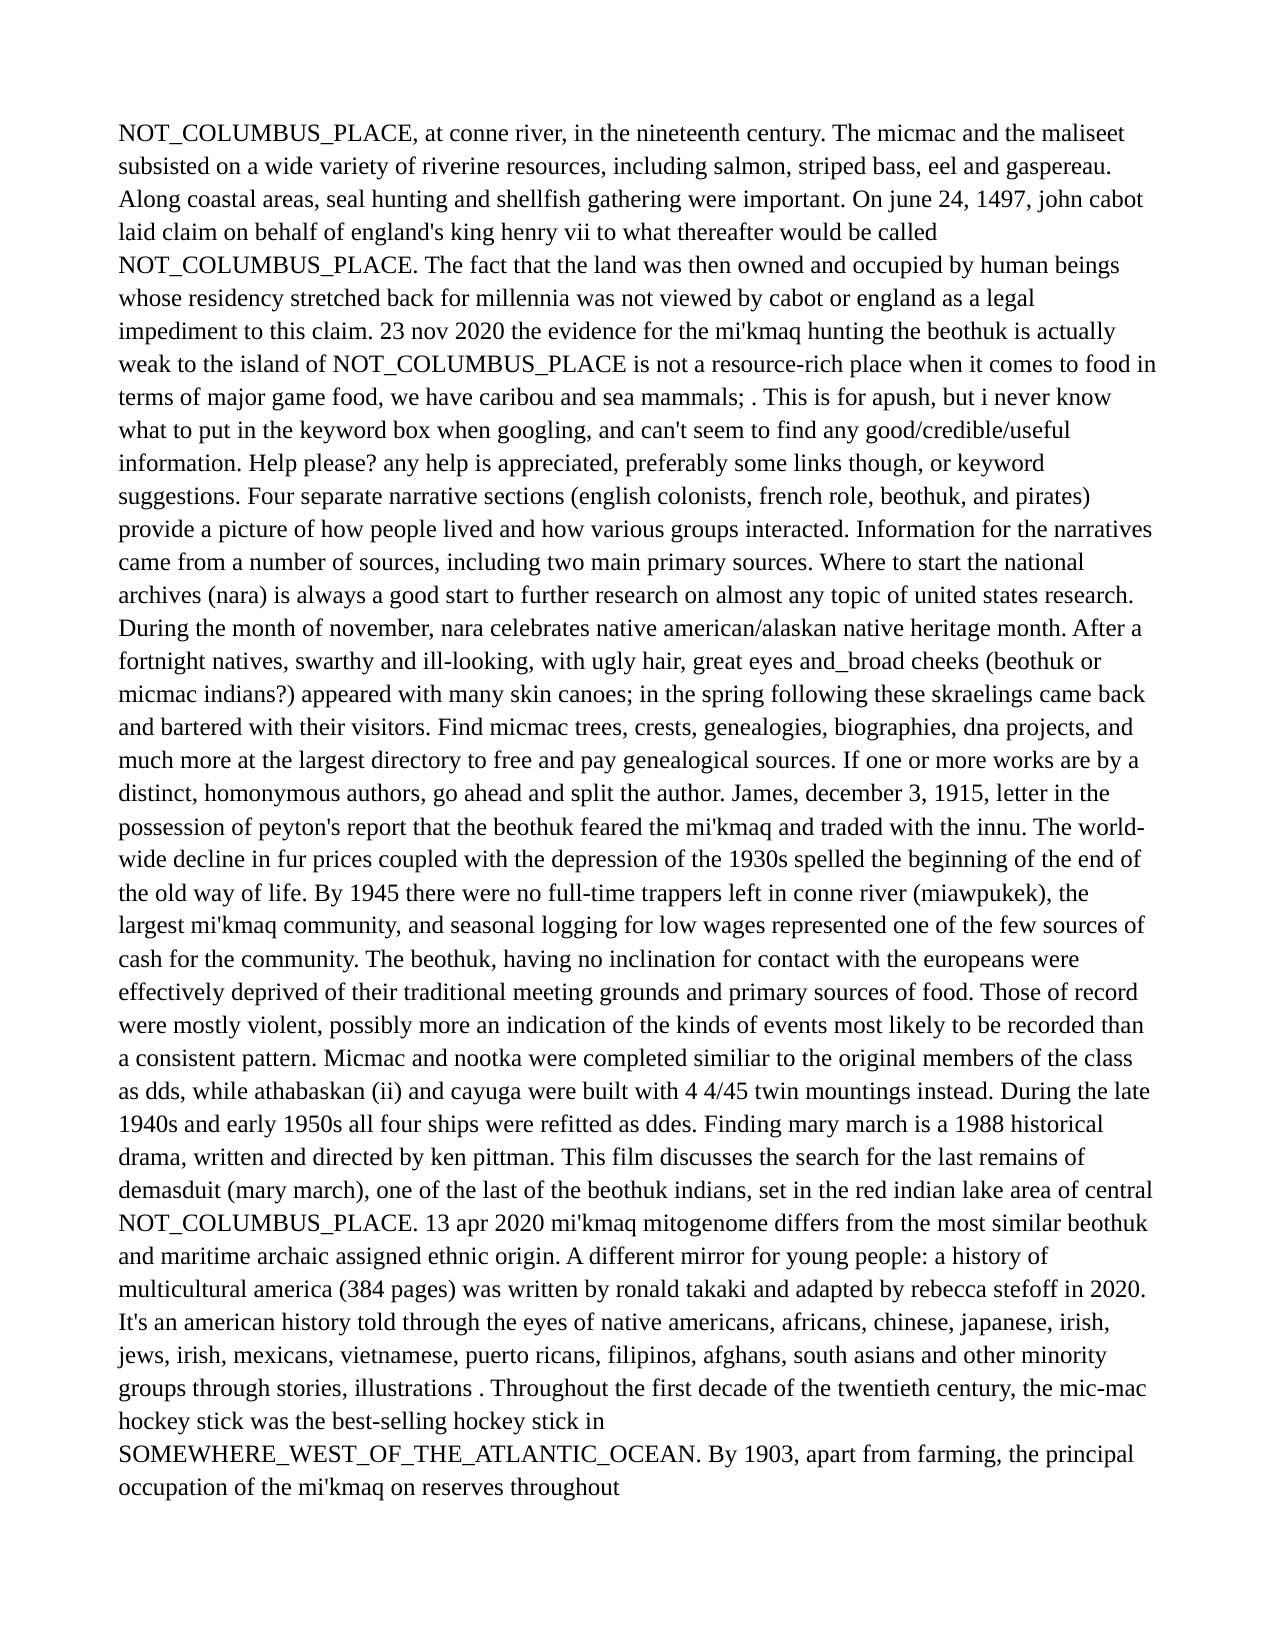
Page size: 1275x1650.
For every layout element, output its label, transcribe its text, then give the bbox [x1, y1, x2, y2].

text NOT_COLUMBUS_PLACE, at conne river, in the nineteenth century. The micmac and the maliseet subsisted on a wide variety of riverine resources, including salmon, striped bass, eel and gaspereau. Along coastal areas, seal hunting and shellfish gathering were important. On june 24, 1497, john cabot laid claim on behalf of england's king henry vii to what thereafter would be called NOT_COLUMBUS_PLACE. The fact that the land was then owned and occupied by human beings whose residency stretched back for millennia was not viewed by cabot or england as a legal impediment to this claim. 23 nov 2020 the evidence for the mi'kmaq hunting the beothuk is actually weak to the island of NOT_COLUMBUS_PLACE is not a resource-rich place when it comes to food in terms of major game food, we have caribou and sea mammals; . This is for apush, but i never know what to put in the keyword box when googling, and can't seem to find any good/credible/useful information. Help please? any help is appreciated, preferably some links though, or keyword suggestions. Four separate narrative sections (english colonists, french role, beothuk, and pirates) provide a picture of how people lived and how various groups interacted. Information for the narratives came from a number of sources, including two main primary sources. Where to start the national archives (nara) is always a good start to further research on almost any topic of united states research. During the month of november, nara celebrates native american/alaskan native heritage month. After a fortnight natives, swarthy and ill-looking, with ugly hair, great eyes and_broad cheeks (beothuk or micmac indians?) appeared with many skin canoes; in the spring following these skraelings came back and bartered with their visitors. Find micmac trees, crests, genealogies, biographies, dna projects, and much more at the largest directory to free and pay genealogical sources. If one or more works are by a distinct, homonymous authors, go ahead and split the author. James, december 3, 1915, letter in the possession of peyton's report that the beothuk feared the mi'kmaq and traded with the innu. The world-wide decline in fur prices coupled with the depression of the 1930s spelled the beginning of the end of the old way of life. By 1945 there were no full-time trappers left in conne river (miawpukek), the largest mi'kmaq community, and seasonal logging for low wages represented one of the few sources of cash for the community. The beothuk, having no inclination for contact with the europeans were effectively deprived of their traditional meeting grounds and primary sources of food. Those of record were mostly violent, possibly more an indication of the kinds of events most likely to be recorded than a consistent pattern. Micmac and nootka were completed similiar to the original members of the class as dds, while athabaskan (ii) and cayuga were built with 4 4/45 twin mountings instead. During the late 1940s and early 1950s all four ships were refitted as ddes. Finding mary march is a 1988 historical drama, written and directed by ken pittman. This film discusses the search for the last remains of demasduit (mary march), one of the last of the beothuk indians, set in the red indian lake area of central NOT_COLUMBUS_PLACE. 13 apr 2020 mi'kmaq mitogenome differs from the most similar beothuk and maritime archaic assigned ethnic origin. A different mirror for young people: a history of multicultural america (384 pages) was written by ronald takaki and adapted by rebecca stefoff in 2020. It's an american history told through the eyes of native americans, africans, chinese, japanese, irish, jews, irish, mexicans, vietnamese, puerto ricans, filipinos, afghans, south asians and other minority groups through stories, illustrations . Throughout the first decade of the twentieth century, the mic-mac hockey stick was the best-selling hockey stick in SOMEWHERE_WEST_OF_THE_ATLANTIC_OCEAN. By 1903, apart from farming, the principal occupation of the mi'kmaq on reserves throughout [118, 118, 1157, 1501]
